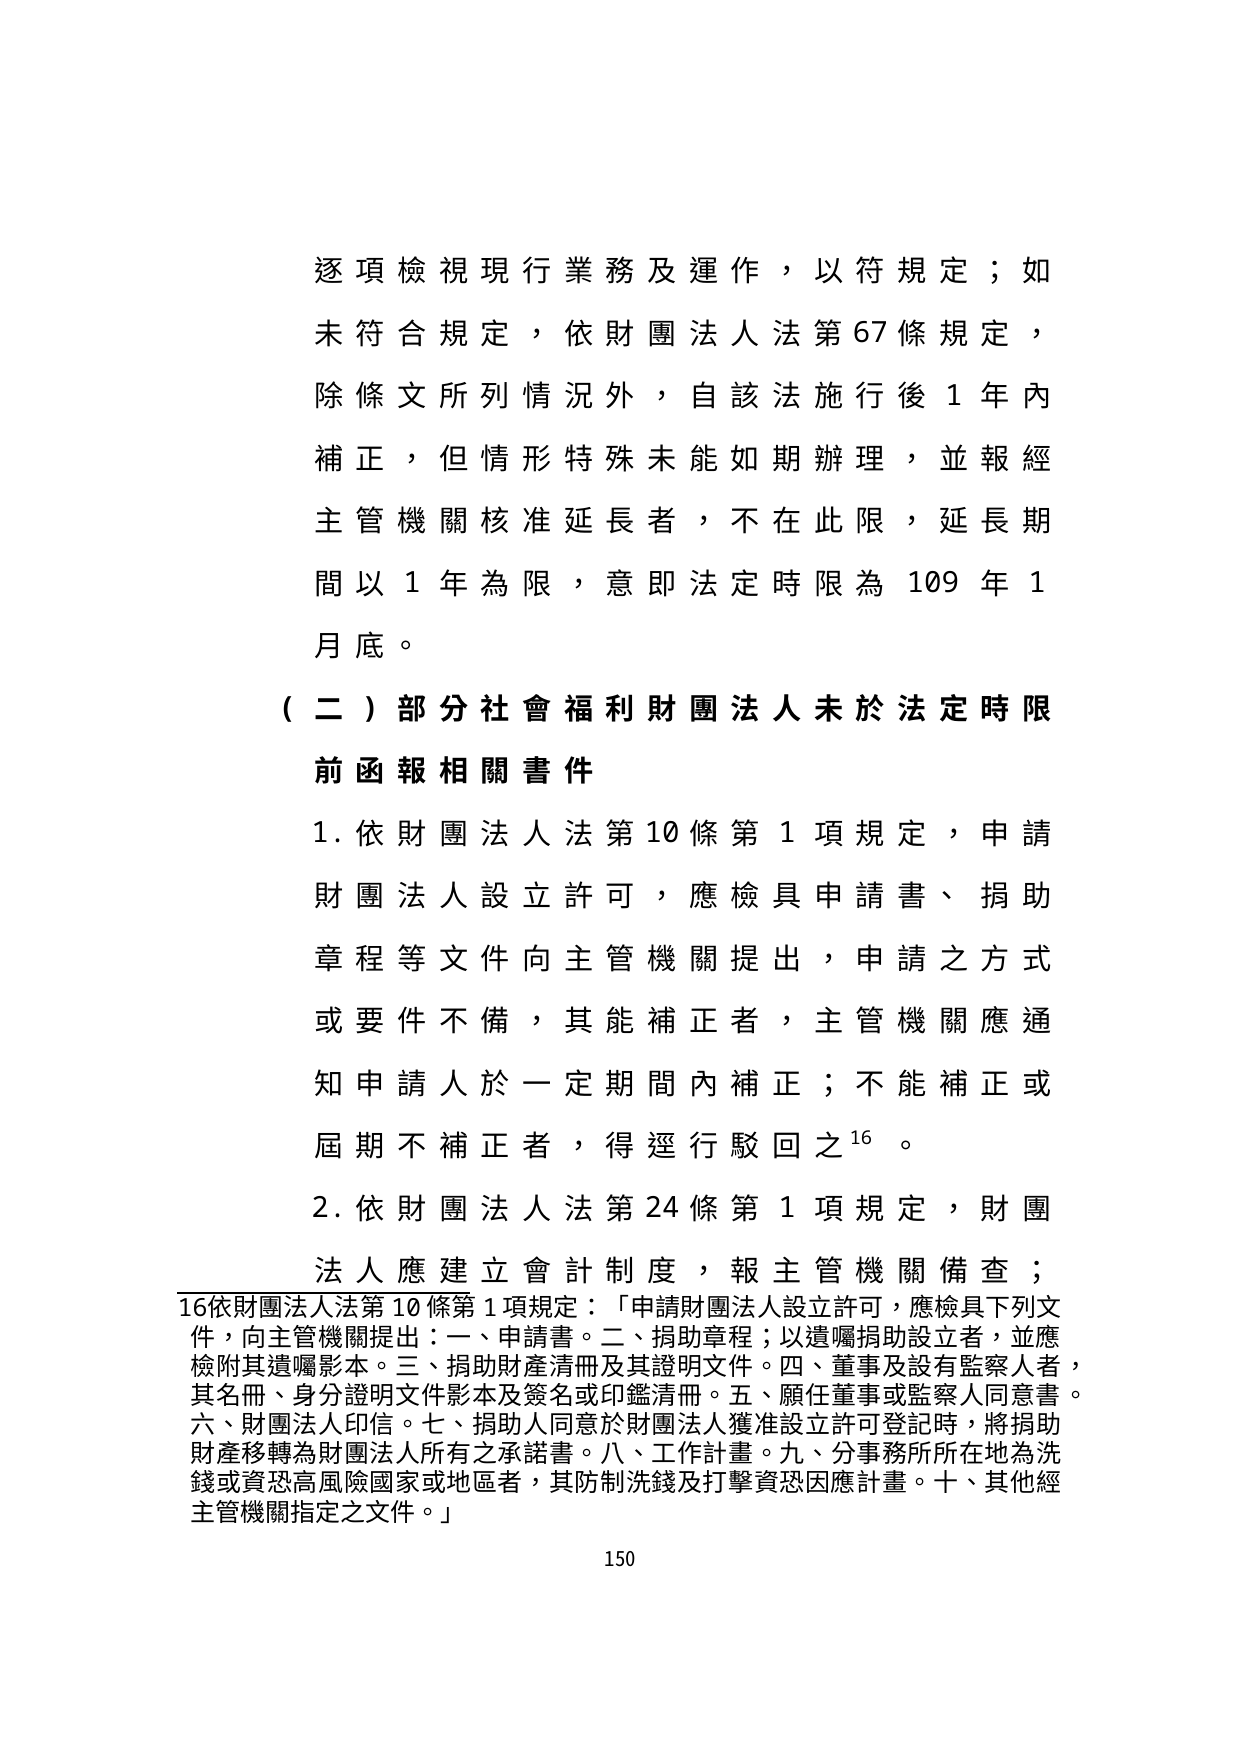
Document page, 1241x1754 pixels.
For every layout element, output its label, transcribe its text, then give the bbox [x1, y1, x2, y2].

text 1.依財團法人法第10條第1項規定，申請財團法人設立許可，應檢具申請書、捐助章程等文件向主管機關提出，申請之方式或要件不備，其能補正者，主管機關應通知申請人於一定期間內補正；不能補正或屆期不補正者，得逕行駁回之。 [271, 790, 1058, 1165]
text 依財團法人法第10條第1項規定：「申請財團法人設立許可，應檢具下列文件，向主管機關提出：一、申請書。二、捐助章程；以遺囑捐助設立者，並應檢附其遺囑影本。三、捐助財產清冊及其證明文件。四、董事及設有監察人者，其名冊、身分證明文件影本及簽名或印鑑清冊。五、願任董事或監察人同意書。六、財團法人印信。七、捐助人同意於財團法人獲准設立許可登記時，將捐助財產移轉為財團法人所有之承諾書。八、工作計畫。九、分事務所所在地為洗錢或資恐高風險國家或地區者，其防制洗錢及打擊資恐因應計畫。十、其他經主管機關指定之文件。」 [177, 1293, 1063, 1527]
text (二)部分社會福利財團法人未於法定時限前函報相關書件 [242, 665, 1058, 790]
text 逐項檢視現行業務及運作，以符規定；如未符合規定，依財團法人法第67條規定，除條文所列情況外，自該法施行後1年內補正，但情形特殊未能如期辦理，並報經主管機關核准延長者，不在此限，延長期間以1年為限，意即法定時限為109年1月底。 [271, 227, 1058, 665]
text 2.依財團法人法第24條第1項規定，財團法人應建立會計制度，報主管機關備查； [271, 1165, 1058, 1290]
